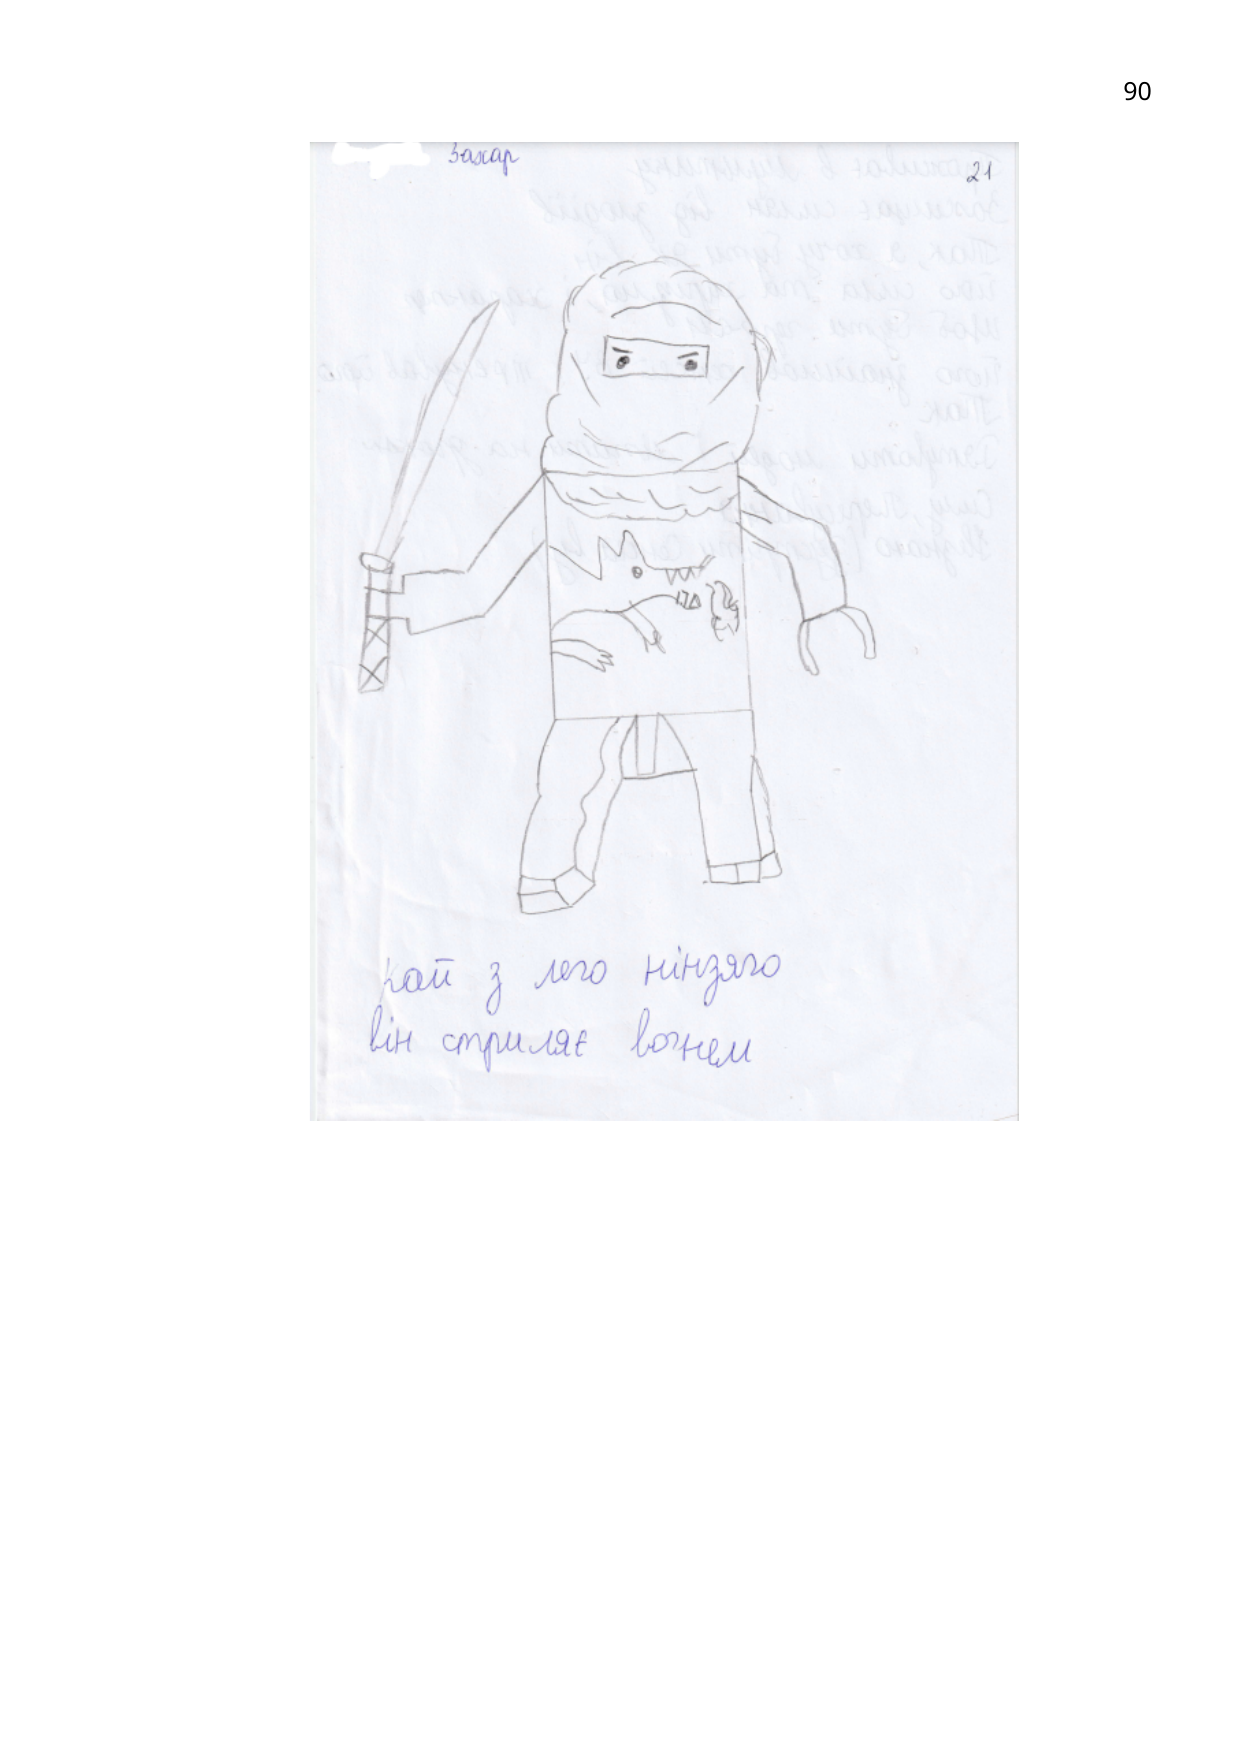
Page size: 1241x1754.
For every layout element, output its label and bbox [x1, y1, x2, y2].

picture [309, 142, 1019, 1121]
